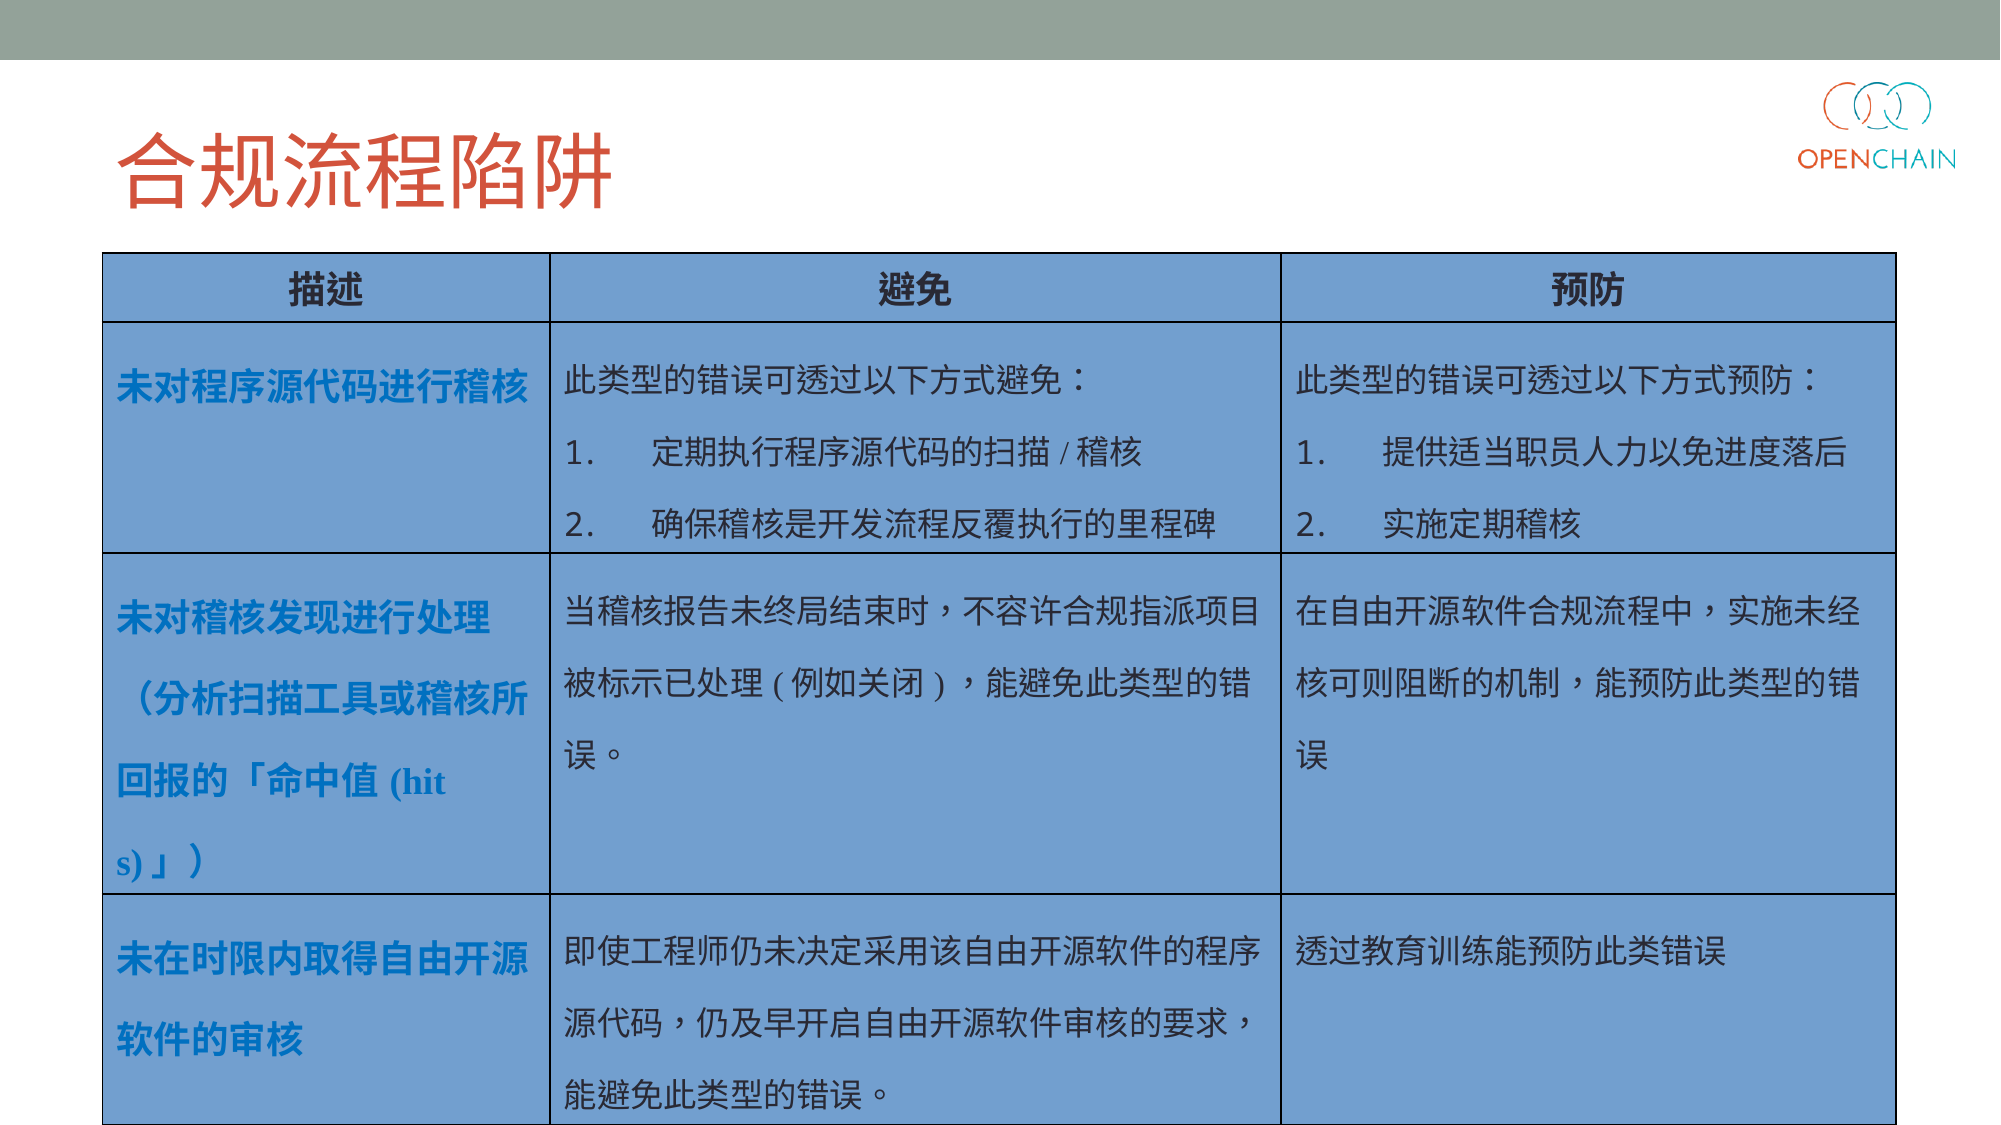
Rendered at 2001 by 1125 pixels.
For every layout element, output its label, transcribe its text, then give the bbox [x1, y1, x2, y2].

table_cell 此类型的错误可透过以下方式避免： 定期执行程序源代码的扫描/稽核 确保稽核是开发流程反覆执行的里程碑 [551, 323, 1280, 552]
table_cell 透过教育训练能预防此类错误 [1282, 895, 1895, 1124]
table_cell 未在时限内取得自由开源软件的审核 [103, 895, 549, 1124]
title 合规流程陷阱 [99, 87, 1900, 250]
table_header 避免 [551, 254, 1280, 321]
table_cell 当稽核报告未终局结束时，不容许合规指派项目被标示已处理(例如关闭)，能避免此类型的错误。 [551, 554, 1280, 893]
table_cell 即使工程师仍未决定采用该自由开源软件的程序源代码，仍及早开启自由开源软件审核的要求，能避免此类型的错误。 [551, 895, 1280, 1124]
table_cell 在自由开源软件合规流程中，实施未经核可则阻断的机制，能预防此类型的错误 [1282, 554, 1895, 893]
table_cell 此类型的错误可透过以下方式预防： 提供适当职员人力以免进度落后 实施定期稽核 [1282, 323, 1895, 552]
table_header 描述 [103, 254, 549, 321]
picture [1798, 82, 1955, 169]
table_cell 未对程序源代码进行稽核 [103, 323, 549, 552]
table_cell 未对稽核发现进行处理（分析扫描工具或稽核所回报的「命中值(hits)」） [103, 554, 549, 893]
table_header 预防 [1282, 254, 1895, 321]
